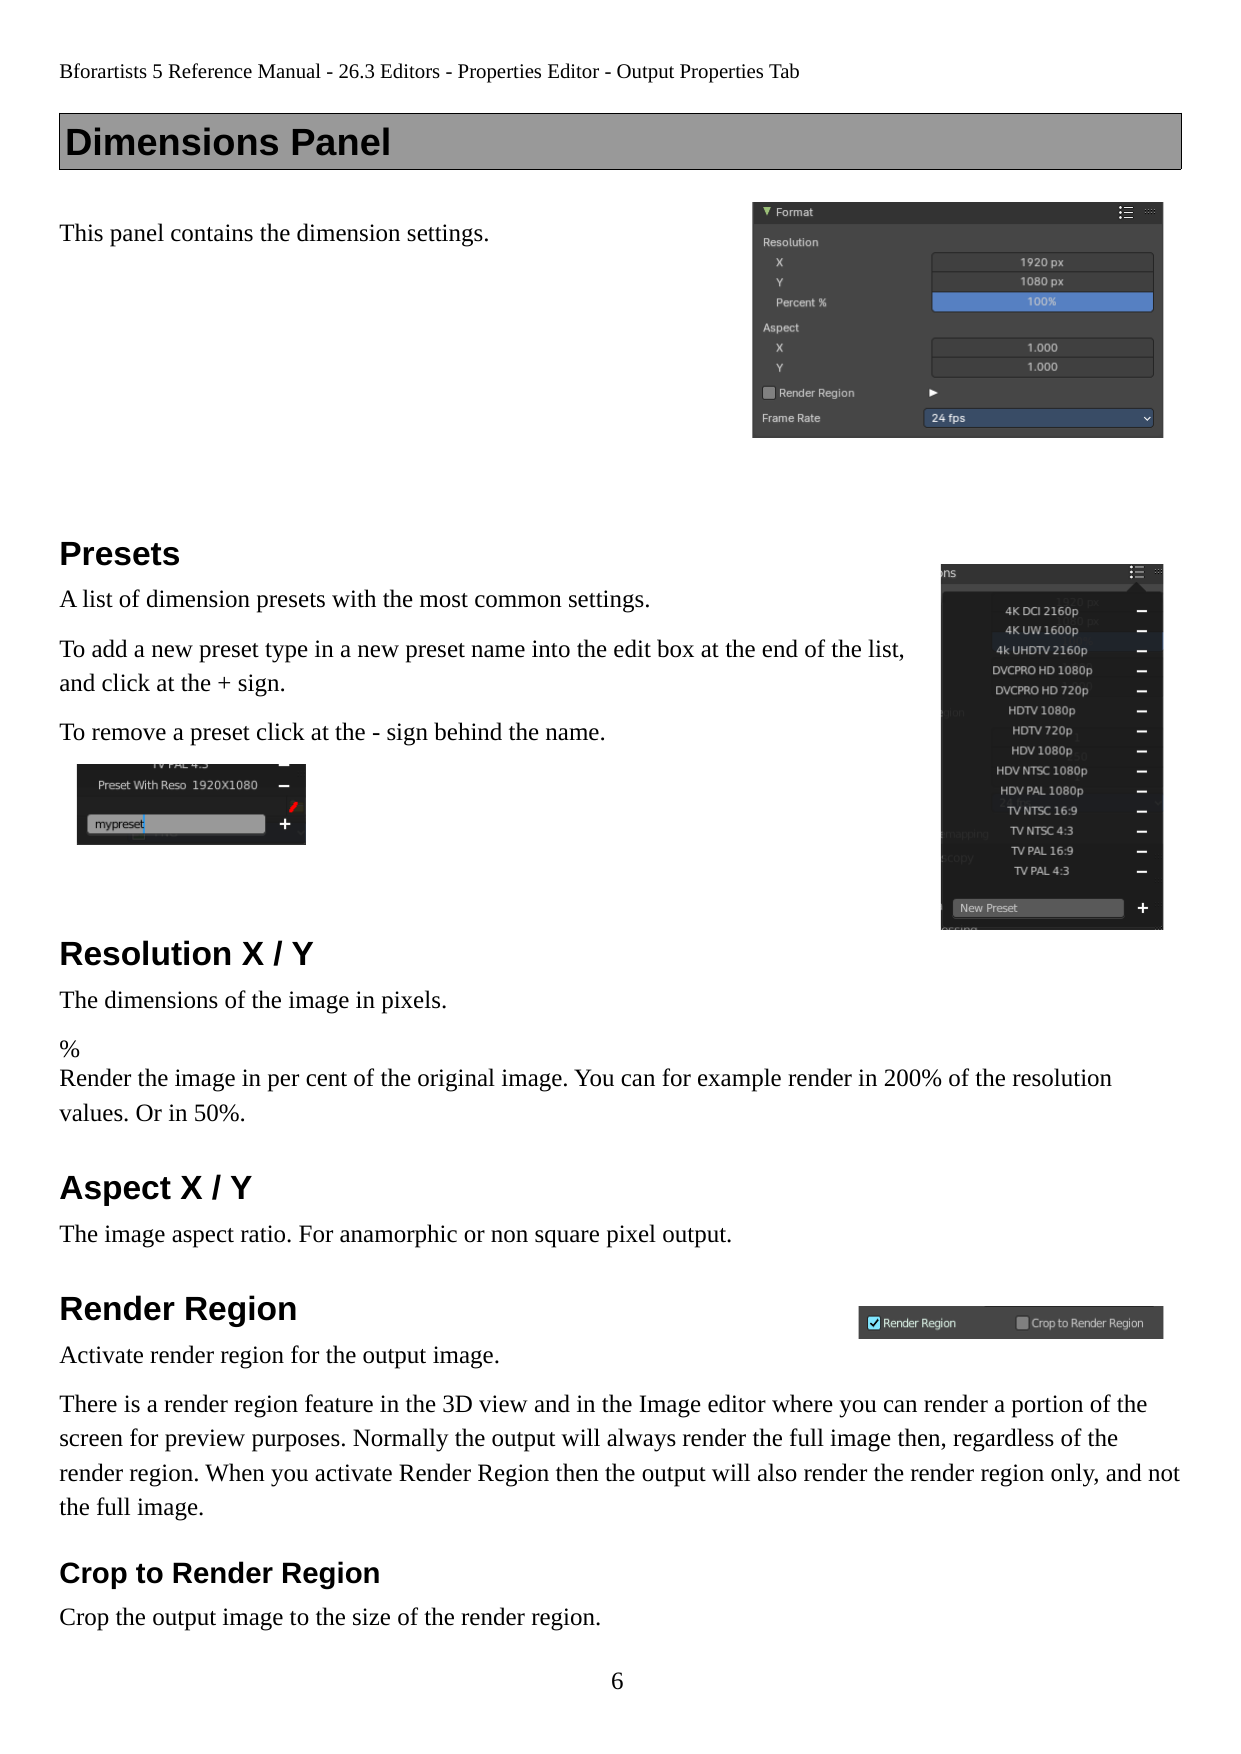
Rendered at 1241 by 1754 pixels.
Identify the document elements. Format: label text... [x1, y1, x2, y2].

text The image aspect ratio. For anamorphic or non square pixel output. [59, 1219, 1181, 1247]
subtitle Crop to Render Region [59, 1556, 1181, 1590]
picture [752, 202, 1164, 438]
text Render the image in per cent of the original image. You can for example render in 200% of the resolution values. Or in 50%. [59, 1063, 1181, 1126]
text A list of dimension presets with the most common settings. [59, 584, 940, 613]
subtitle Presets [59, 533, 1181, 572]
text There is a render region feature in the 3D view and in the Image editor where you can render a portion of the screen for preview purposes. Normally the output will always render the full image then, regardless of the render region. When you activate Render Region then the output will also render the render region only, and not the full image. [59, 1389, 1181, 1521]
subtitle Resolution X / Y [59, 934, 1181, 973]
picture [76, 764, 306, 845]
subtitle Render Region [59, 1289, 1181, 1327]
text To remove a preset click at the - sign behind the name. [59, 717, 940, 746]
table_header Dimensions Panel [60, 114, 1181, 169]
picture [858, 1306, 1164, 1339]
picture [940, 564, 1164, 930]
text The dimensions of the image in pixels. [59, 985, 1181, 1014]
text To add a new preset type in a new preset name into the edit box at the end of the list, and click at the + sign. [59, 634, 940, 697]
text This panel contains the dimension settings. [59, 218, 752, 247]
text % [59, 1034, 1181, 1063]
text Crop the output image to the size of the render region. [59, 1602, 1181, 1631]
subtitle Aspect X / Y [59, 1168, 1181, 1206]
text Activate render region for the output image. [59, 1340, 1181, 1368]
